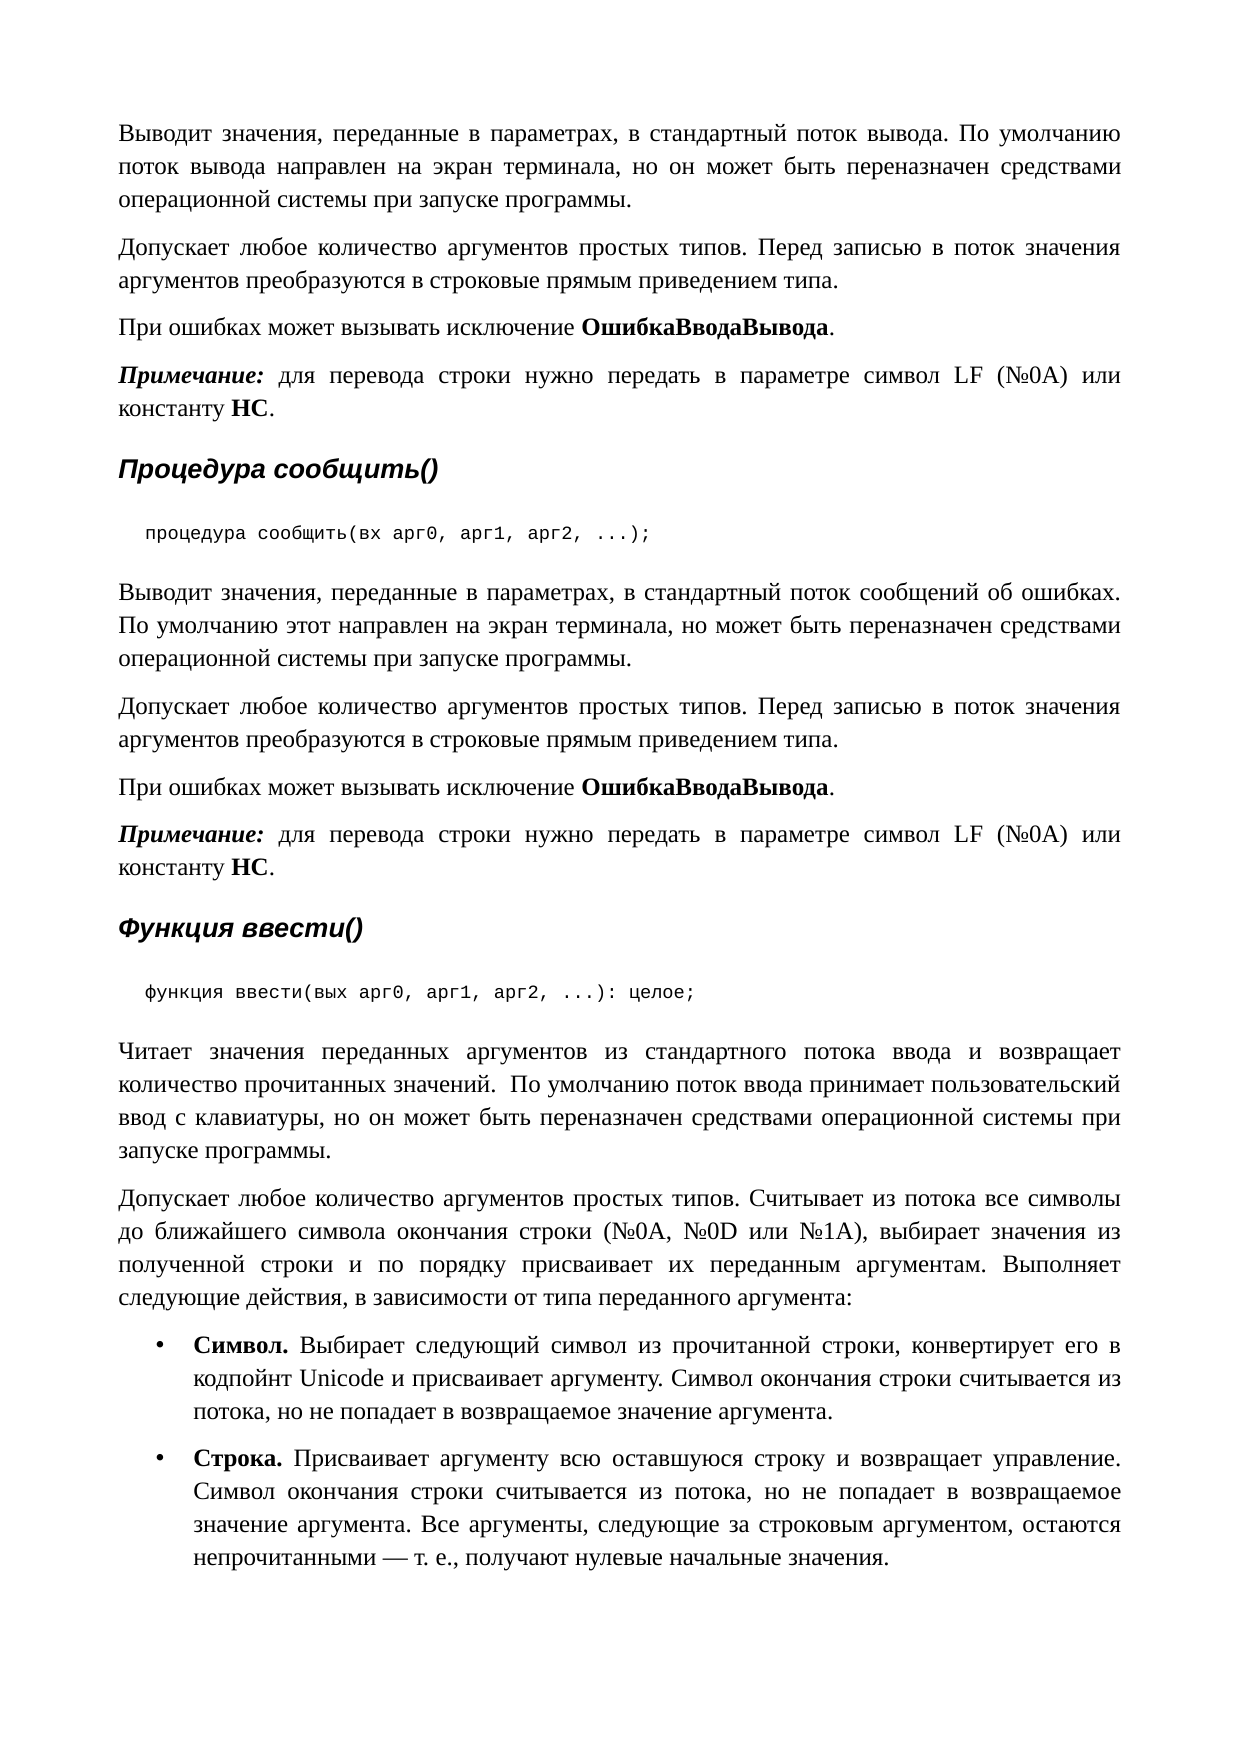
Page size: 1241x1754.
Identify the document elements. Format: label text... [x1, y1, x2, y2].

list Строка. Присваивает аргументу всю оставшуюся строку и возвращает управление. Символ окончания строки считывается из потока, но не попадает в возвращаемое значение аргумента. Все аргументы, следующие за строковым аргументом, остаются непрочитанными — т. е., получают нулевые начальные значения. [156, 1443, 1122, 1571]
text Выводит значения, переданные в параметрах, в стандартный поток вывода. По умолчанию поток вывода направлен на экран терминала, но он может быть переназначен средствами операционной системы при запуске программы. [118, 118, 1122, 213]
text Допускает любое количество аргументов простых типов. Перед записью в поток значения аргументов преобразуются в строковые прямым приведением типа. [118, 691, 1122, 753]
subtitle Функция ввести() [118, 912, 1122, 943]
text Выводит значения, переданные в параметрах, в стандартный поток сообщений об ошибках. По умолчанию этот направлен на экран терминала, но может быть переназначен средствами операционной системы при запуске программы. [118, 577, 1122, 672]
text При ошибках может вызывать исключение ОшибкаВводаВывода. [118, 312, 1122, 341]
text процедура сообщить(вх арг0, арг1, арг2, ...); [136, 514, 1104, 553]
subtitle Процедура сообщить() [118, 453, 1122, 484]
text Допускает любое количество аргументов простых типов. Перед записью в поток значения аргументов преобразуются в строковые прямым приведением типа. [118, 232, 1122, 293]
text При ошибках может вызывать исключение ОшибкаВводаВывода. [118, 772, 1122, 800]
text Читает значения переданных аргументов из стандартного потока ввода и возвращает количество прочитанных значений. По умолчанию поток ввода принимает пользовательский ввод с клавиатуры, но он может быть переназначен средствами операционной системы при запуске программы. [118, 1036, 1122, 1164]
text Примечание: для перевода строки нужно передать в параметре символ LF (№0A) или константу НС. [118, 360, 1122, 422]
text функция ввести(вых арг0, арг1, арг2, ...): целое; [136, 974, 1104, 1013]
list Символ. Выбирает следующий символ из прочитанной строки, конвертирует его в кодпойнт Unicode и присваивает аргументу. Символ окончания строки считывается из потока, но не попадает в возвращаемое значение аргумента. [156, 1330, 1122, 1424]
text Допускает любое количество аргументов простых типов. Считывает из потока все символы до ближайшего символа окончания строки (№0А, №0D или №1A), выбирает значения из полученной строки и по порядку присваивает их переданным аргументам. Выполняет следующие действия, в зависимости от типа переданного аргумента: [118, 1183, 1122, 1311]
text Примечание: для перевода строки нужно передать в параметре символ LF (№0А) или константу НС. [118, 819, 1122, 881]
